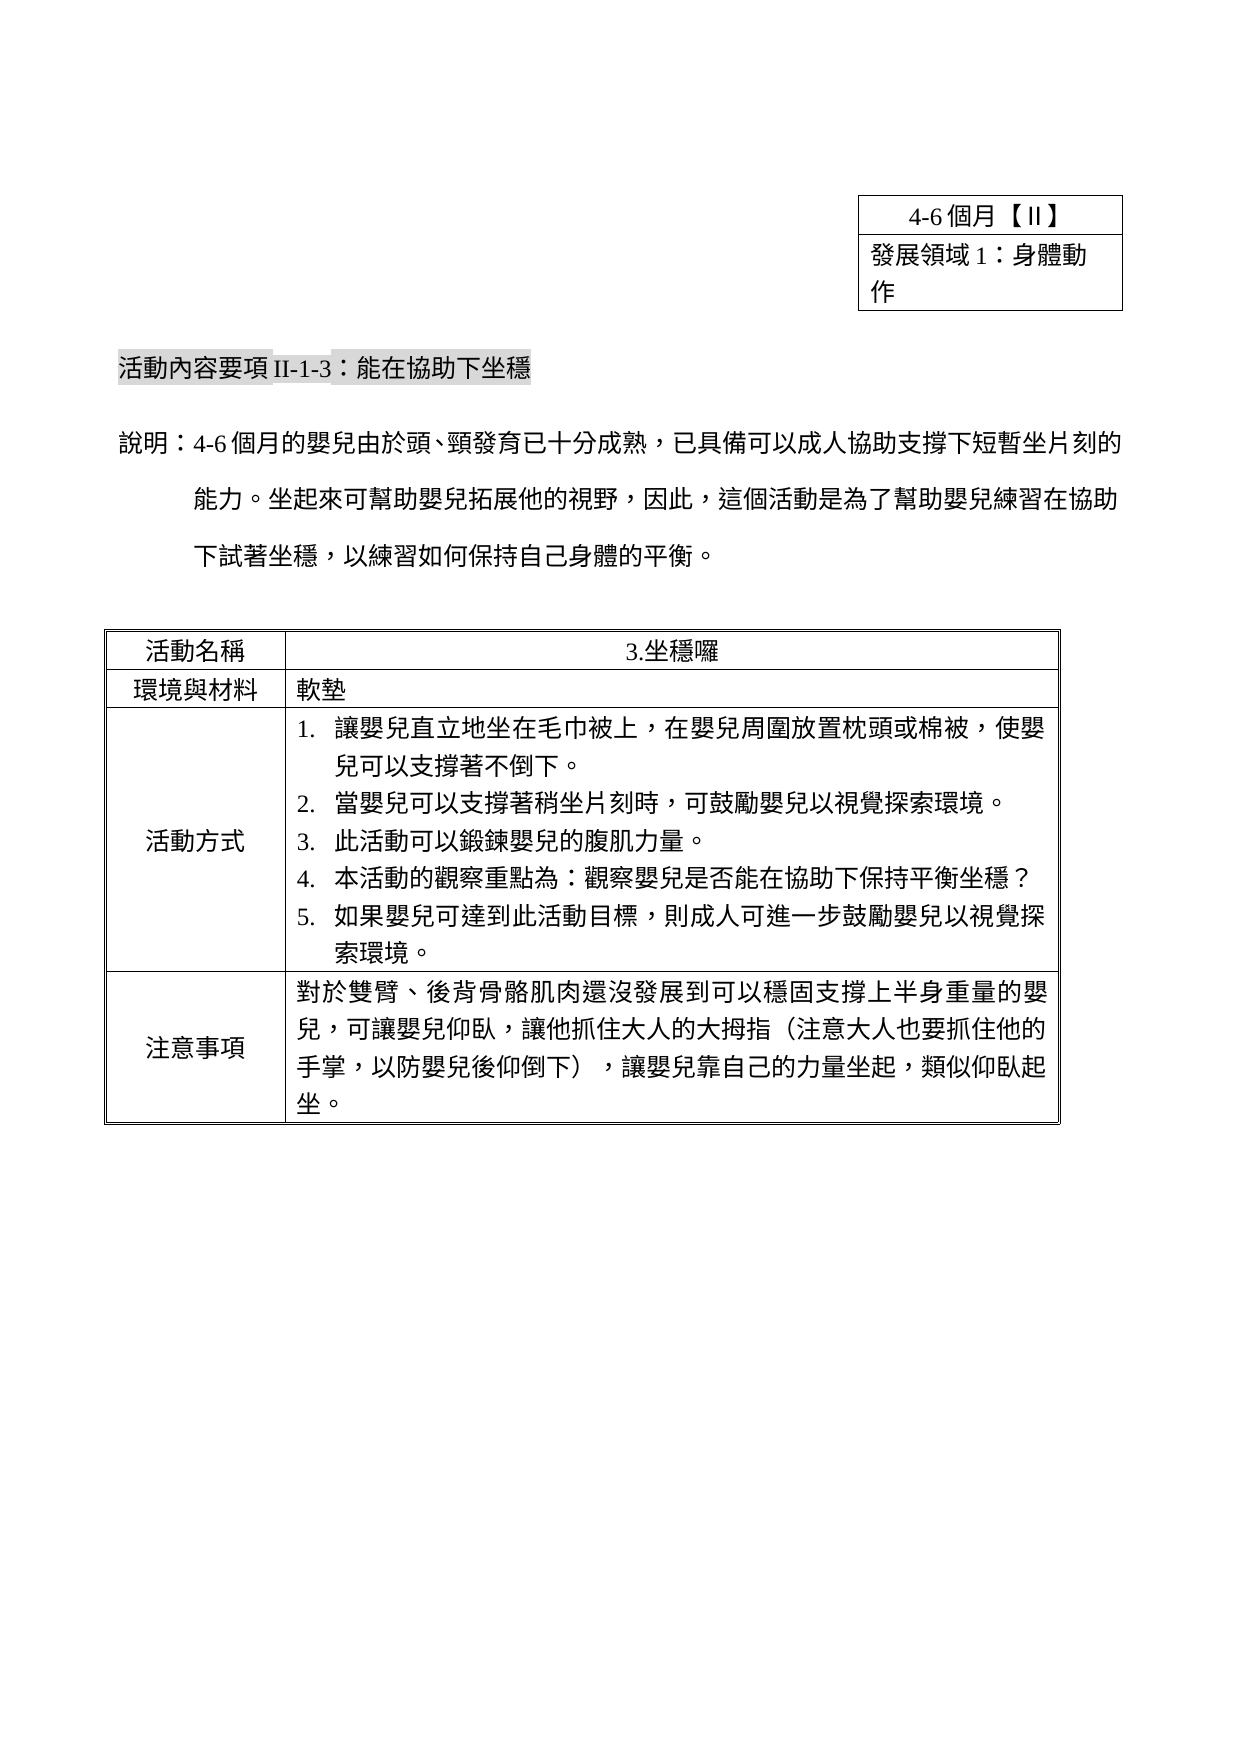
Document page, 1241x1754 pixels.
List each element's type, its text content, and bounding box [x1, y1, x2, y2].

text 活動內容要項II-1-3：能在協助下坐穩 [118, 348, 1122, 386]
table_cell 讓嬰兒直立地坐在毛巾被上，在嬰兒周圍放置枕頭或棉被，使嬰兒可以支撐著不倒下。 當嬰兒可以支撐著稍坐片刻時，可鼓勵嬰兒以視覺探索環境。 此活動可以鍛鍊嬰兒的腹肌力量。 本活動的觀察重點為：觀察嬰兒是否能在協助下保持平衡坐穩？ 如果嬰兒可達到此活動目標，則成人可進一步鼓勵嬰兒以視覺探索環境。 [286, 708, 1058, 971]
table_cell 對於雙臂、後背骨骼肌肉還沒發展到可以穩固支撐上半身重量的嬰兒，可讓嬰兒仰臥，讓他抓住大人的大拇指（注意大人也要抓住他的手掌，以防嬰兒後仰倒下），讓嬰兒靠自己的力量坐起，類似仰臥起坐。 [286, 972, 1058, 1122]
table_cell 軟墊 [286, 670, 1058, 707]
table_cell 環境與材料 [107, 670, 285, 707]
table_header 3.坐穩囉 [286, 632, 1058, 668]
table_header 4-6個月【Ⅱ】 [859, 196, 1122, 233]
table_cell 活動方式 [107, 708, 285, 971]
table_cell 發展領域1：身體動作 [859, 235, 1122, 309]
table_cell 注意事項 [107, 972, 285, 1122]
text 說明：4-6個月的嬰兒由於頭、頸發育已十分成熟，已具備可以成人協助支撐下短暫坐片刻的能力。坐起來可幫助嬰兒拓展他的視野，因此，這個活動是為了幫助嬰兒練習在協助下試著坐穩，以練習如何保持自己身體的平衡。 [118, 423, 1122, 573]
table_header 活動名稱 [107, 632, 285, 668]
